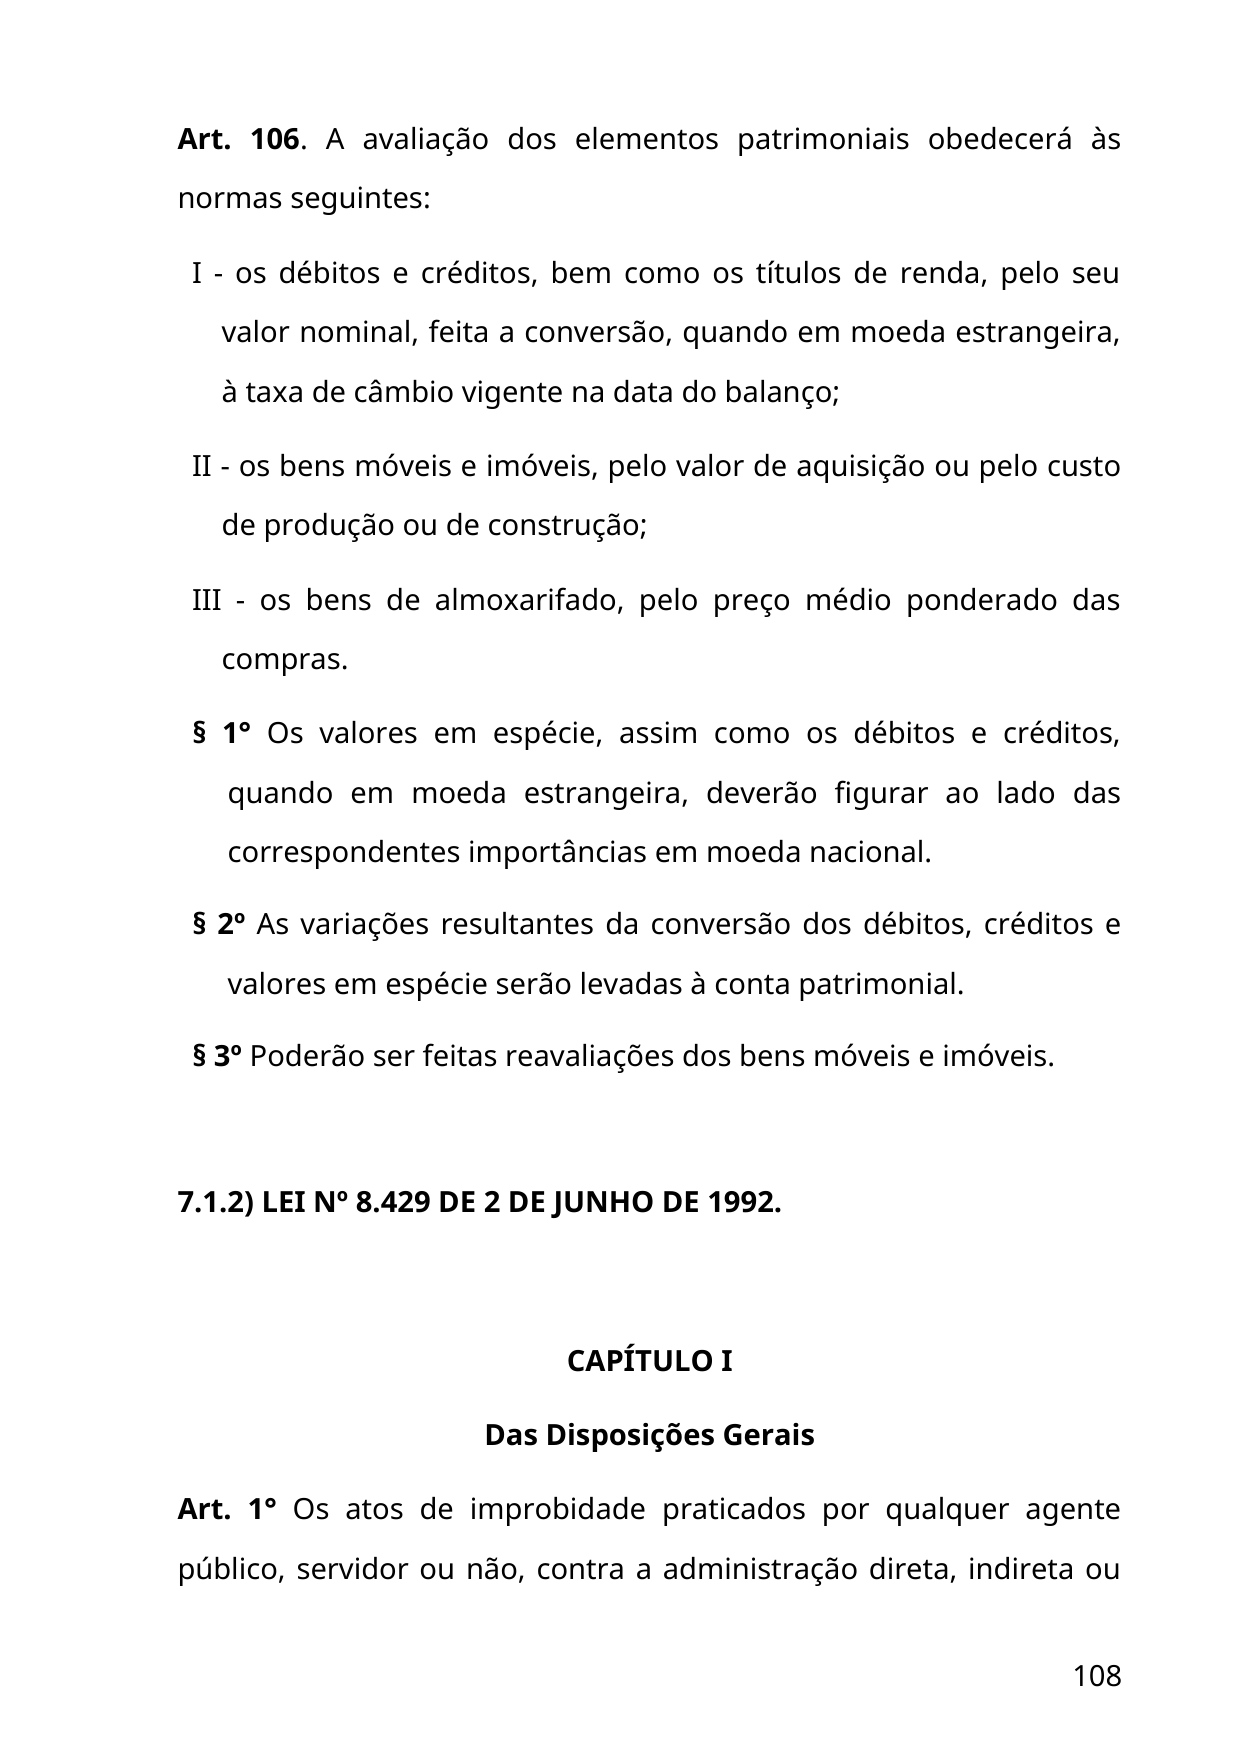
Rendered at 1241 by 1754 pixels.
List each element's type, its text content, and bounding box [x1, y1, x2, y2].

text II - os bens móveis e imóveis, pelo valor de aquisição ou pelo custo de produção ou de construção; [192, 445, 1122, 544]
text I - os débitos e créditos, bem como os títulos de renda, pelo seu valor nominal, feita a conversão, quando em moeda estrangeira, à taxa de câmbio vigente na data do balanço; [192, 252, 1122, 411]
text § 1° Os valores em espécie, assim como os débitos e créditos, quando em moeda estrangeira, deverão figurar ao lado das correspondentes importâncias em moeda nacional. [192, 713, 1122, 871]
text III - os bens de almoxarifado, pelo preço médio ponderado das compras. [192, 579, 1122, 678]
text Art. 1° Os atos de improbidade praticados por qualquer agente público, servidor ou não, contra a administração direta, indireta ou [177, 1488, 1122, 1588]
text Art. 106. A avaliação dos elementos patrimoniais obedecerá às normas seguintes: [177, 118, 1122, 217]
text 7.1.2) Lei nº 8.429 de 2 de junho de 1992. [118, 1181, 1122, 1221]
text § 2º As variações resultantes da conversão dos débitos, créditos e valores em espécie serão levadas à conta patrimonial. [192, 903, 1122, 1003]
text Das Disposições Gerais [118, 1414, 1122, 1454]
text § 3º Poderão ser feitas reavaliações dos bens móveis e imóveis. [192, 1035, 1122, 1075]
text CAPÍTULO I [118, 1340, 1122, 1380]
